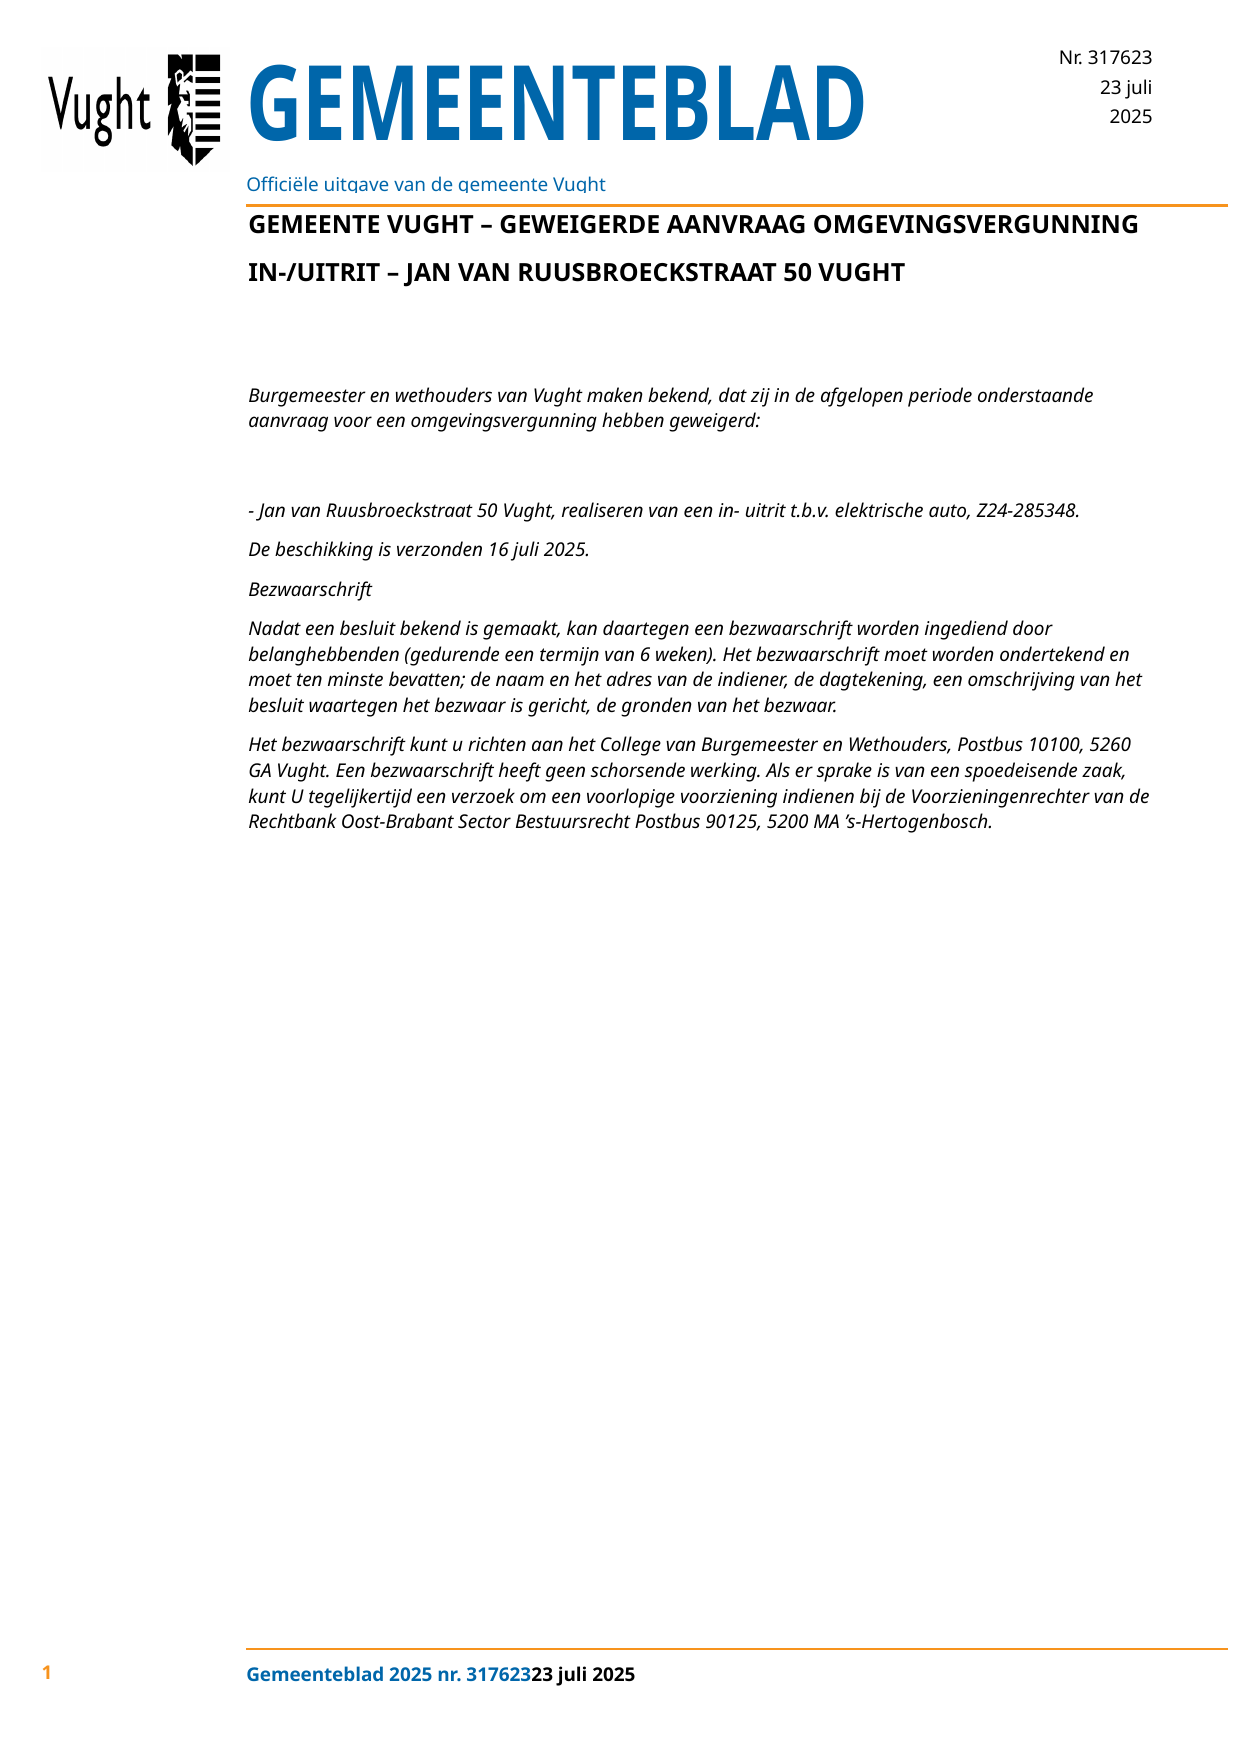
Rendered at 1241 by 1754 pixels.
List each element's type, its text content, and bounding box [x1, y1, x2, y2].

text Burgemeester en wethouders van Vught maken bekend, dat zij in de afgelopen periode onderstaande aanvraag voor een omgevingsvergunning hebben geweigerd: [248, 382, 1152, 433]
text - Jan van Ruusbroeckstraat 50 Vught, realiseren van een in- uitrit t.b.v. elektrische auto, Z24-285348. [248, 497, 1152, 523]
text GEMEENTE VUGHT – GEWEIGERDE AANVRAAG OMGEVINGSVERGUNNING IN-/UITRIT – JAN VAN RUUSBROECKSTRAAT 50 VUGHT [248, 207, 1152, 288]
text Nadat een besluit bekend is gemaakt, kan daartegen een bezwaarschrift worden ingediend door belanghebbenden (gedurende een termijn van 6 weken). Het bezwaarschrift moet worden ondertekend en moet ten minste bevatten; de naam en het adres van de indiener, de dagtekening, een omschrijving van het besluit waartegen het bezwaar is gericht, de gronden van het bezwaar. [248, 615, 1152, 718]
picture [41, 47, 231, 172]
text Bezwaarschrift [248, 576, 1152, 602]
text De beschikking is verzonden 16 juli 2025. [248, 537, 1152, 562]
text Het bezwaarschrift kunt u richten aan het College van Burgemeester en Wethouders, Postbus 10100, 5260 GA Vught. Een bezwaarschrift heeft geen schorsende werking. Als er sprake is van een spoedeisende zaak, kunt U tegelijkertijd een verzoek om een voorlopige voorziening indienen bij de Voorzieningenrechter van de Rechtbank Oost-Brabant Sector Bestuursrecht Postbus 90125, 5200 MA ’s-Hertogenbosch. [248, 732, 1152, 834]
